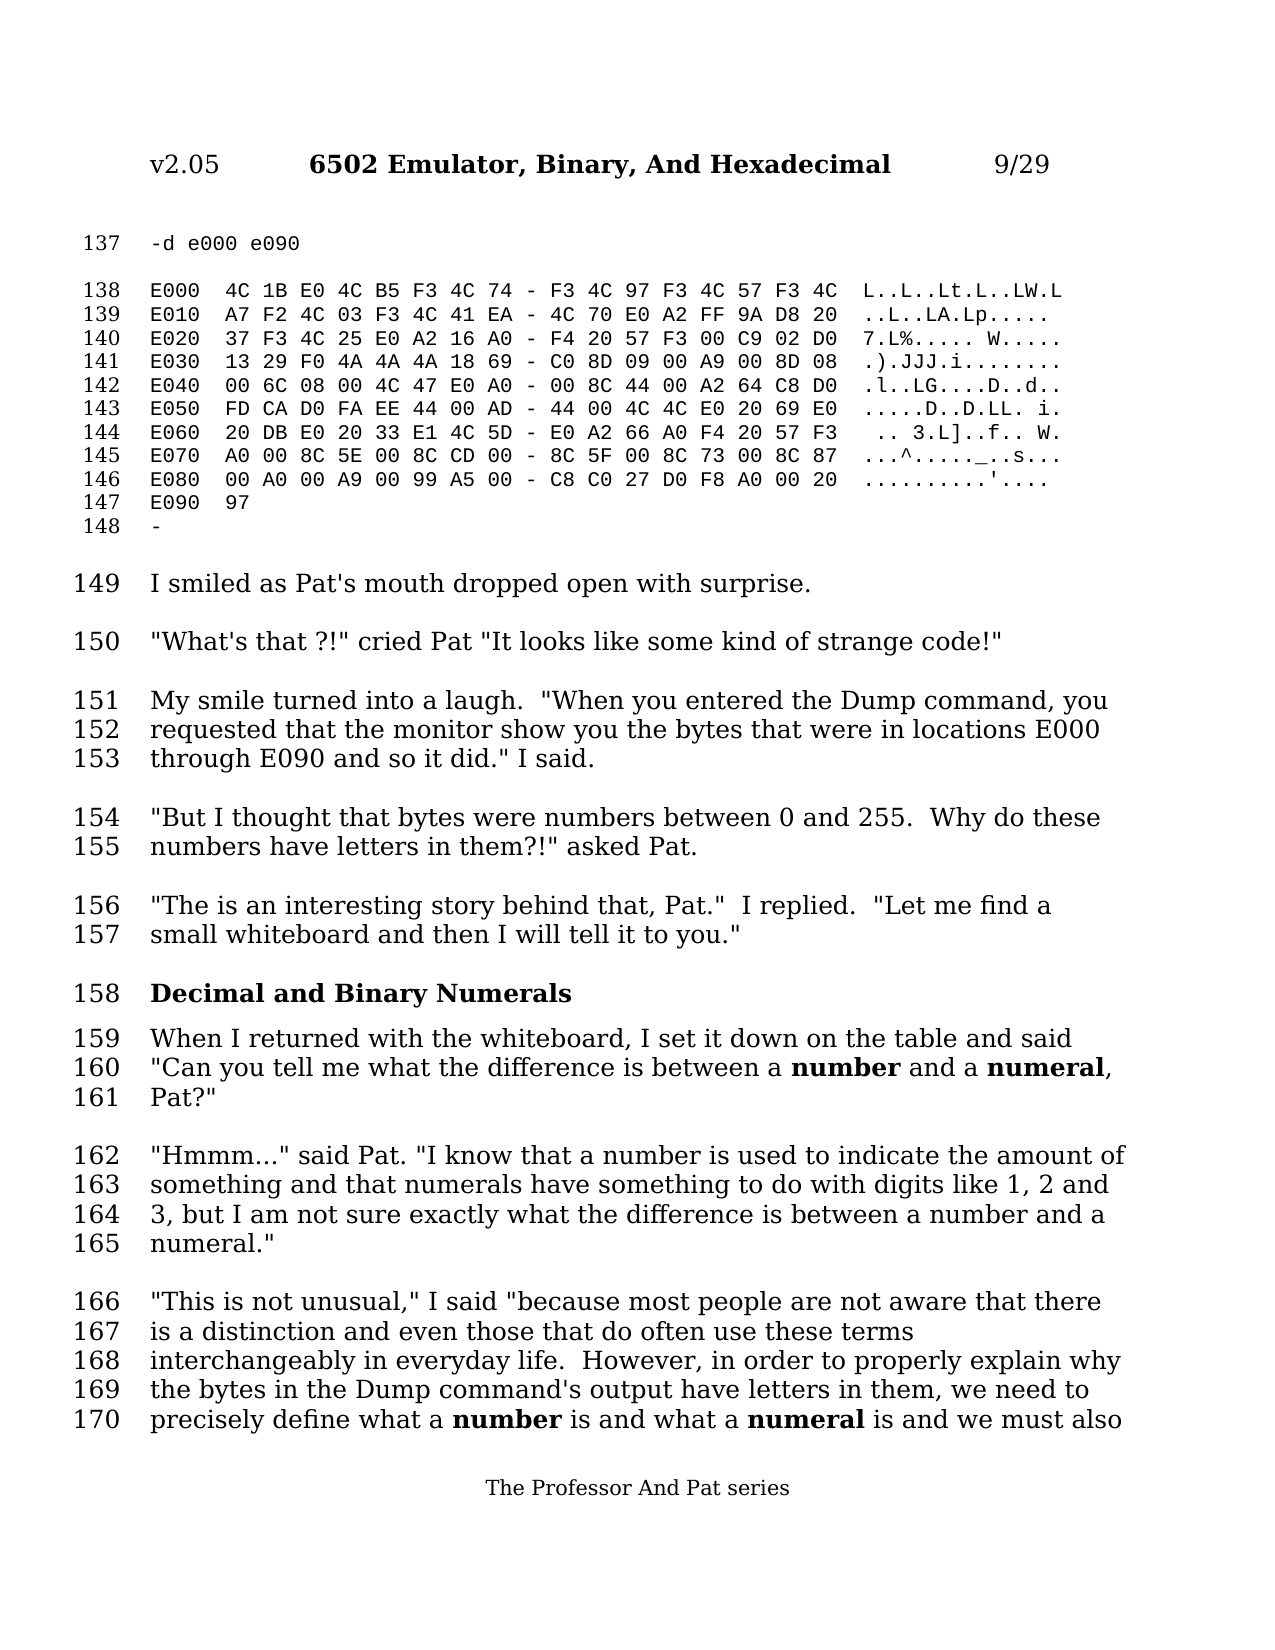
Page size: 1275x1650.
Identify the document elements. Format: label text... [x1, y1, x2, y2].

text E010 A7 F2 4C 03 F3 4C 41 EA - 4C 70 E0 A2 FF 9A D8 20 ..L..LA.Lp..... [150, 304, 1125, 328]
text "What's that ?!" cried Pat "It looks like some kind of strange code!" [150, 627, 1125, 657]
text "But I thought that bytes were numbers between 0 and 255. Why do these numbers have letters in them?!" asked Pat. [150, 803, 1125, 862]
subtitle Decimal and Binary Numerals [150, 979, 1125, 1009]
text "Hmmm..." said Pat. "I know that a number is used to indicate the amount of something and that numerals have something to do with digits like 1, 2 and 3, but I am not sure exactly what the difference is between a number and a numeral." [150, 1141, 1125, 1258]
text E090 97 [150, 492, 1125, 516]
text - [150, 516, 1125, 539]
text E050 FD CA D0 FA EE 44 00 AD - 44 00 4C 4C E0 20 69 E0 .....D..D.LL. i. [150, 398, 1125, 422]
text "This is not unusual," I said "because most people are not aware that there is a distinction and even those that do often use these terms interchangeably in everyday life. However, in order to properly explain why the bytes in the Dump command's output have letters in them, we need to precisely define what a number is and what a numeral is and we must also [150, 1288, 1125, 1434]
text E000 4C 1B E0 4C B5 F3 4C 74 - F3 4C 97 F3 4C 57 F3 4C L..L..Lt.L..LW.L [150, 281, 1125, 304]
text E030 13 29 F0 4A 4A 4A 18 69 - C0 8D 09 00 A9 00 8D 08 .).JJJ.i........ [150, 351, 1125, 375]
text E070 A0 00 8C 5E 00 8C CD 00 - 8C 5F 00 8C 73 00 8C 87 ...^....._..s... [150, 445, 1125, 469]
text My smile turned into a laugh. "When you entered the Dump command, you requested that the monitor show you the bytes that were in locations E000 through E090 and so it did." I said. [150, 686, 1125, 774]
text -d e000 e090 [150, 233, 1125, 257]
text "The is an interesting story behind that, Pat." I replied. "Let me find a small whiteboard and then I will tell it to you." [150, 891, 1125, 949]
text E060 20 DB E0 20 33 E1 4C 5D - E0 A2 66 A0 F4 20 57 F3 .. 3.L]..f.. W. [150, 422, 1125, 445]
text E080 00 A0 00 A9 00 99 A5 00 - C8 C0 27 D0 F8 A0 00 20 ..........'.... [150, 469, 1125, 492]
text E020 37 F3 4C 25 E0 A2 16 A0 - F4 20 57 F3 00 C9 02 D0 7.L%..... W..... [150, 328, 1125, 351]
text When I returned with the whiteboard, I set it down on the table and said "Can you tell me what the difference is between a number and a numeral, Pat?" [150, 1024, 1125, 1112]
text I smiled as Pat's mouth dropped open with surprise. [150, 569, 1125, 598]
text E040 00 6C 08 00 4C 47 E0 A0 - 00 8C 44 00 A2 64 C8 D0 .l..LG....D..d.. [150, 375, 1125, 398]
